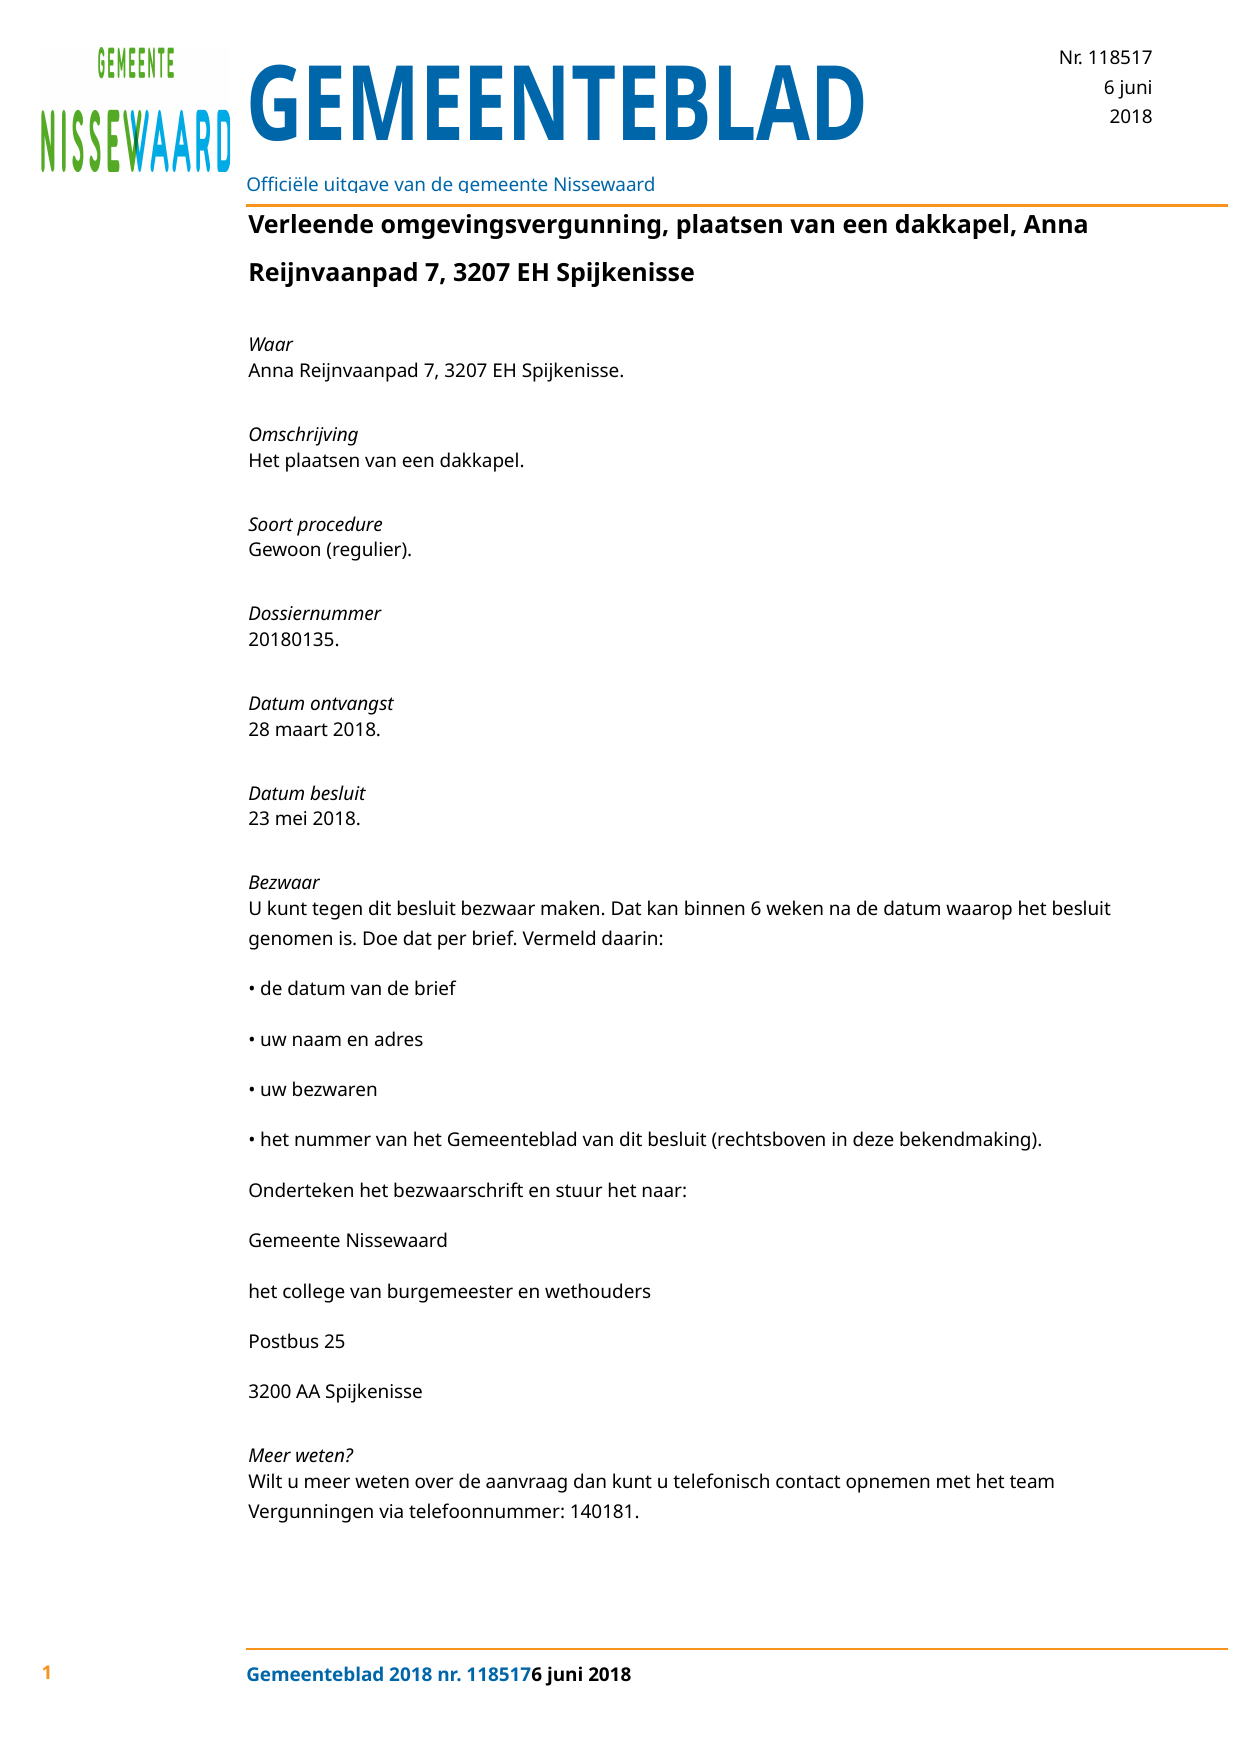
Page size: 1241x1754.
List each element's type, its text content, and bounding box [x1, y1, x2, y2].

picture [41, 47, 231, 172]
text Bezwaar [248, 869, 1152, 895]
picture [200, 151, 206, 172]
text Gewoon (regulier). [248, 537, 1152, 562]
picture [176, 157, 187, 172]
text Onderteken het bezwaarschrift en stuur het naar: [248, 1177, 1152, 1203]
text • de datum van de brief [248, 975, 1152, 1001]
text Meer weten? [248, 1443, 1152, 1468]
text Postbus 25 [248, 1328, 1152, 1354]
text 28 maart 2018. [248, 716, 1152, 742]
text • uw bezwaren [248, 1076, 1152, 1102]
text Soort procedure [248, 511, 1152, 537]
text Dossiernummer [248, 601, 1152, 626]
text Verleende omgevingsvergunning, plaatsen van een dakkapel, Anna Reijnvaanpad 7, 3207 EH Spijkenisse [248, 207, 1152, 288]
text Waar [248, 331, 1152, 357]
text Datum besluit [248, 780, 1152, 806]
picture [222, 122, 227, 160]
text 3200 AA Spijkenisse [248, 1379, 1152, 1404]
text 23 mei 2018. [248, 806, 1152, 831]
text Datum ontvangst [248, 690, 1152, 716]
text • uw naam en adres [248, 1026, 1152, 1051]
picture [201, 122, 206, 138]
text Anna Reijnvaanpad 7, 3207 EH Spijkenisse. [248, 357, 1152, 383]
text 20180135. [248, 626, 1152, 652]
text Omschrijving [248, 421, 1152, 447]
text U kunt tegen dit besluit bezwaar maken. Dat kan binnen 6 weken na de datum waarop het besluit genomen is. Doe dat per brief. Vermeld daarin: [248, 895, 1152, 951]
text Gemeente Nissewaard [248, 1227, 1152, 1253]
text Het plaatsen van een dakkapel. [248, 447, 1152, 473]
text het college van burgemeester en wethouders [248, 1278, 1152, 1303]
text Wilt u meer weten over de aanvraag dan kunt u telefonisch contact opnemen met het team Vergunningen via telefoonnummer: 140181. [248, 1468, 1152, 1524]
picture [154, 157, 165, 172]
text • het nummer van het Gemeenteblad van dit besluit (rechtsboven in deze bekendmaking). [248, 1127, 1152, 1152]
